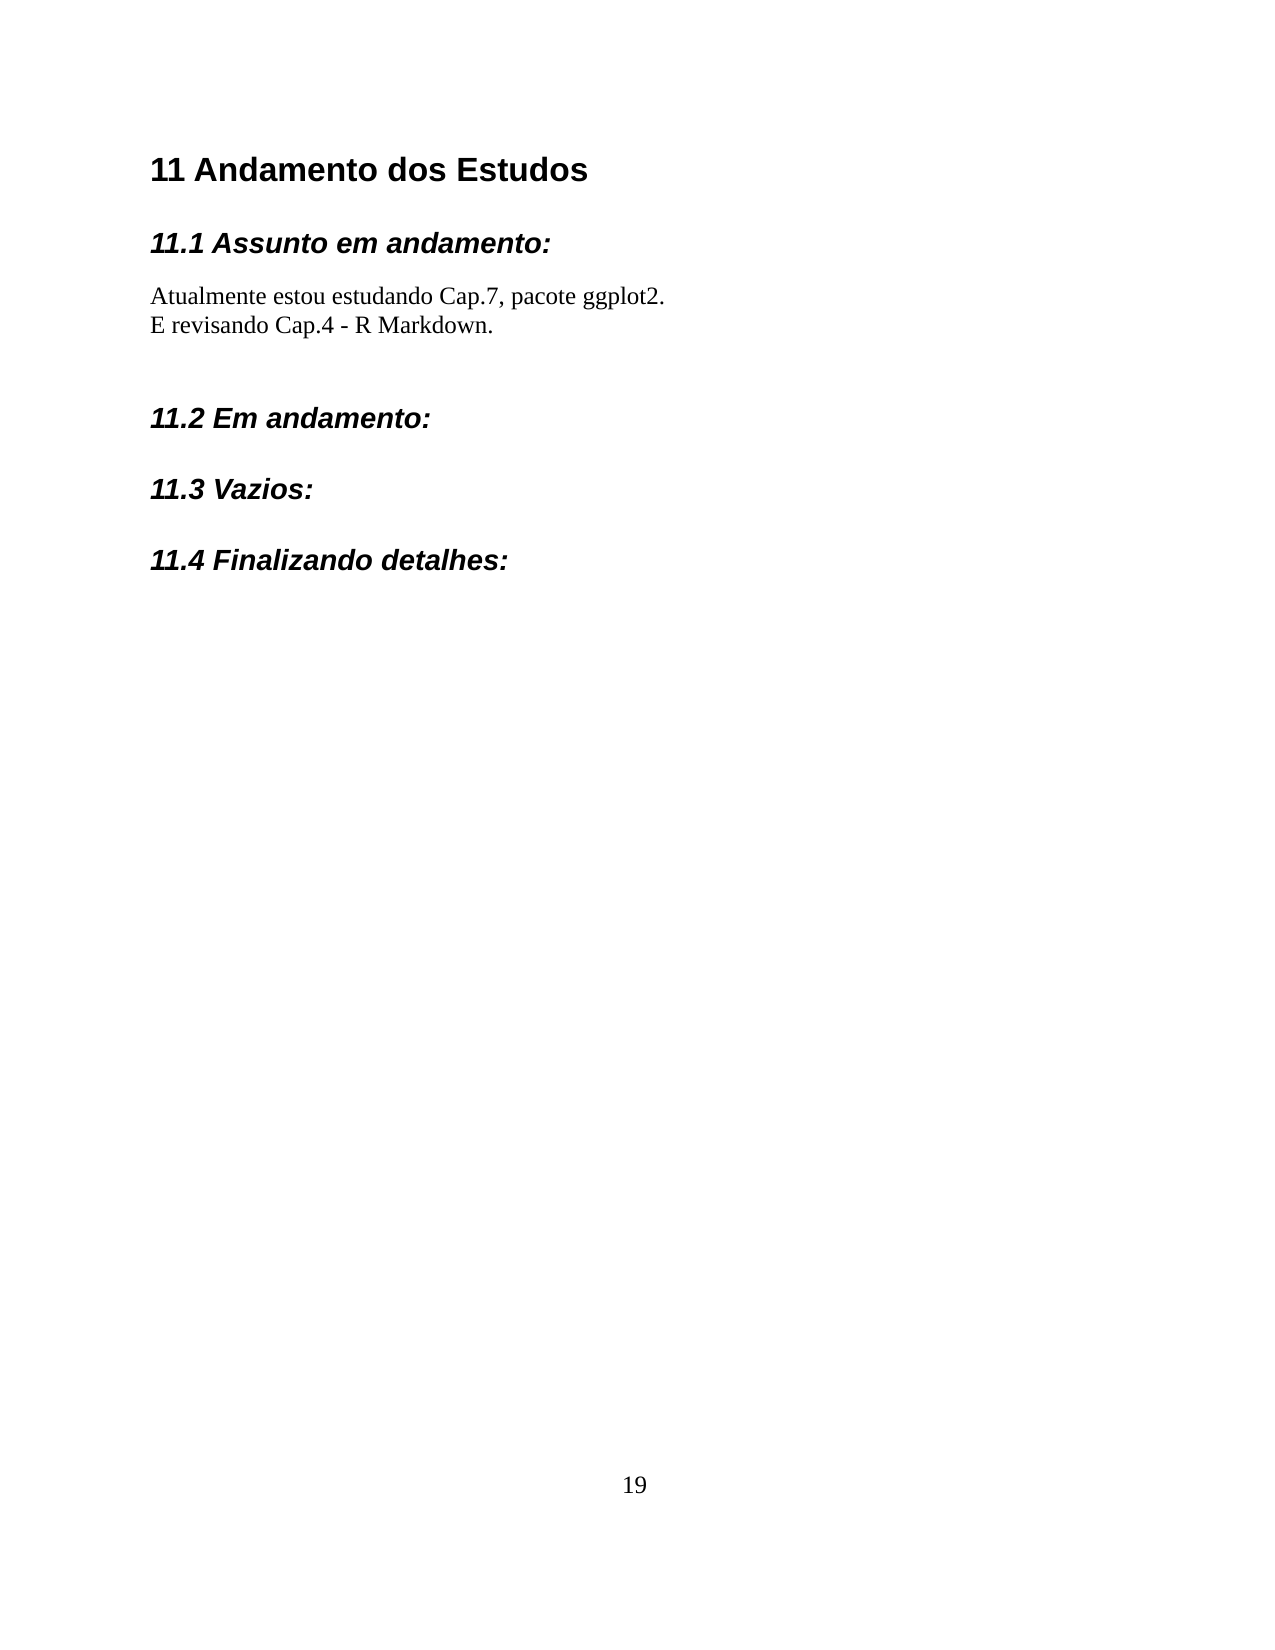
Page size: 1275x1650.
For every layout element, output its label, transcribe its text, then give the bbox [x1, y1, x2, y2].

subtitle 11.3 Vazios: [150, 472, 1125, 506]
subtitle 11 Andamento dos Estudos [150, 150, 1125, 189]
text Atualmente estou estudando Cap.7, pacote ggplot2. E revisando Cap.4 - R Markdown. [150, 281, 1125, 367]
subtitle 11.2 Em andamento: [150, 401, 1125, 435]
subtitle 11.4 Finalizando detalhes: [150, 543, 1125, 577]
subtitle 11.1 Assunto em andamento: [150, 226, 1125, 260]
